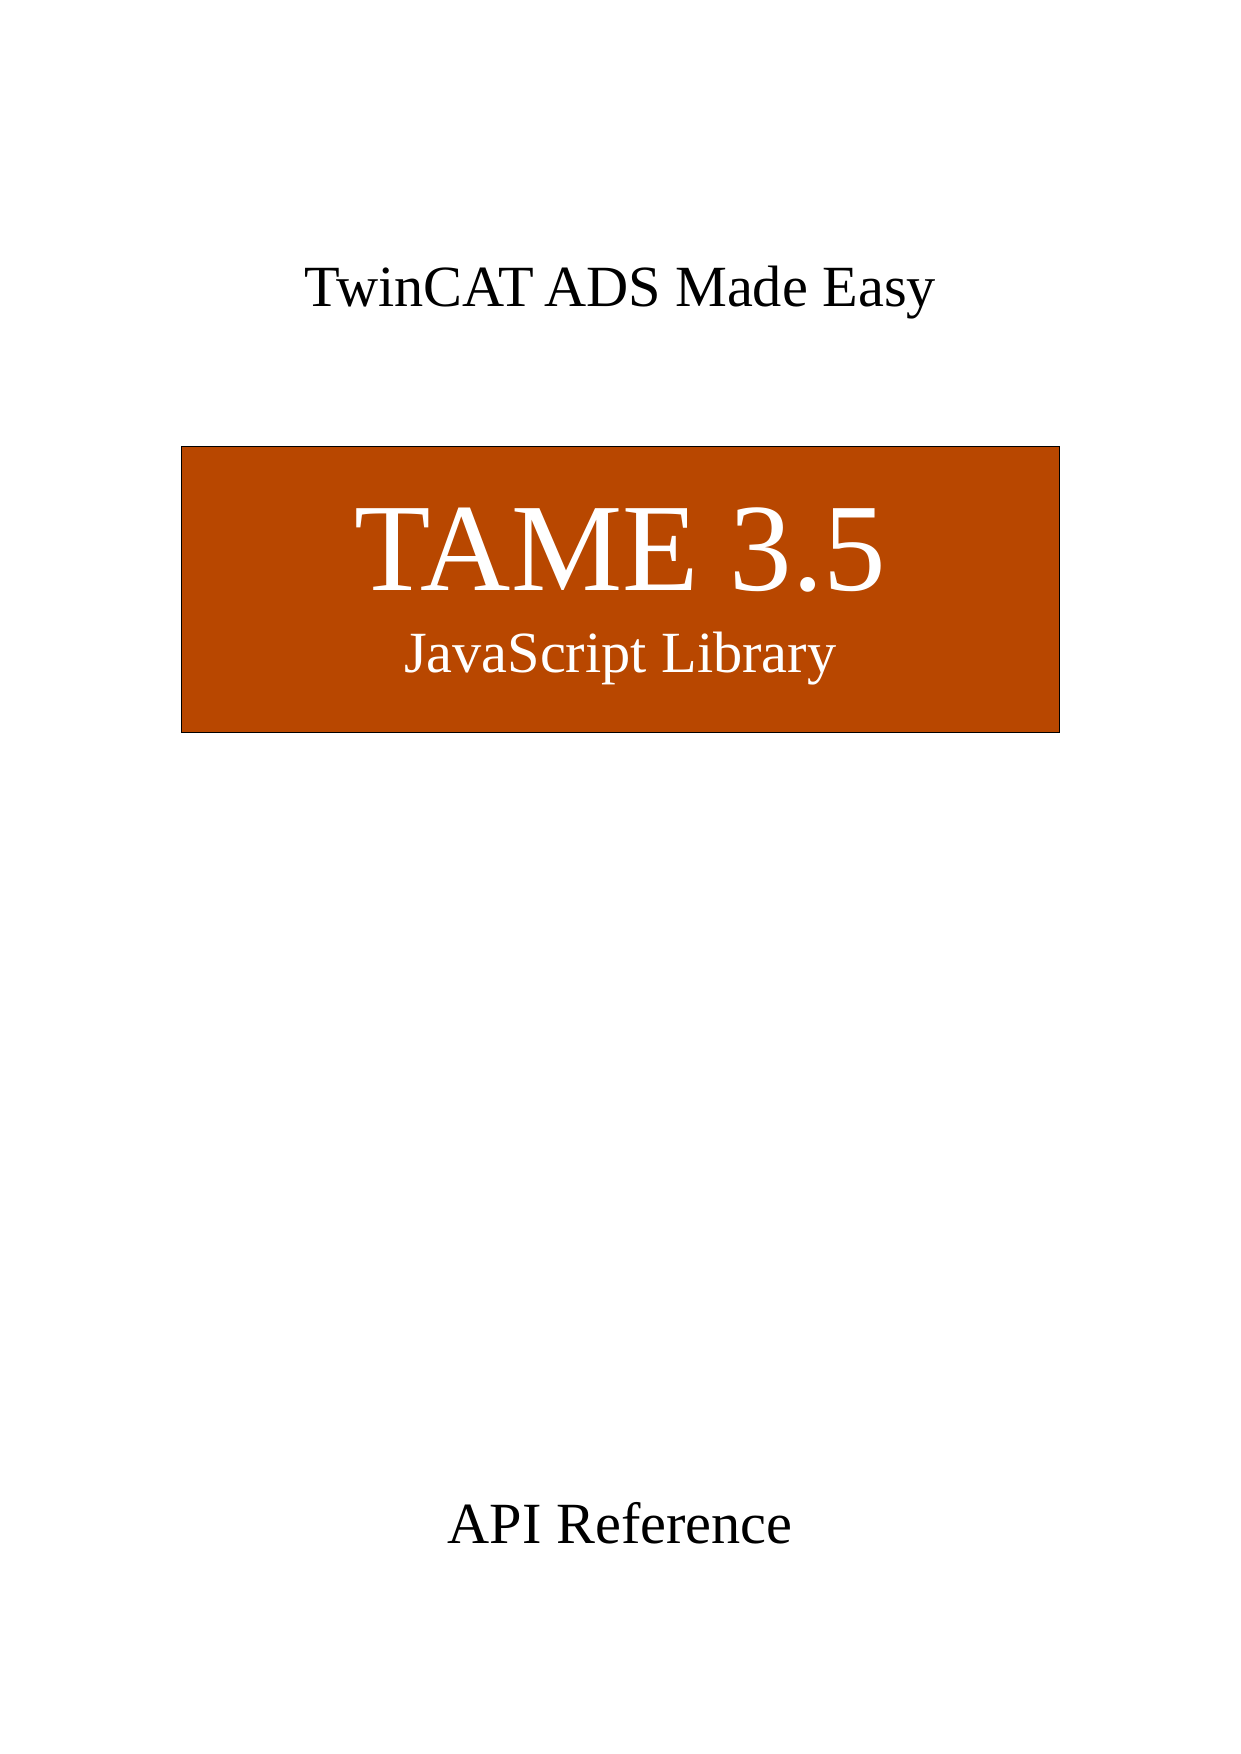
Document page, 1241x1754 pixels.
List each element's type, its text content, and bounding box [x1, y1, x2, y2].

text TAME 3.5 [190, 474, 1050, 618]
text TwinCAT ADS Made Easy [118, 252, 1122, 319]
text API Reference [118, 1488, 1122, 1556]
text JavaScript Library [190, 618, 1050, 685]
